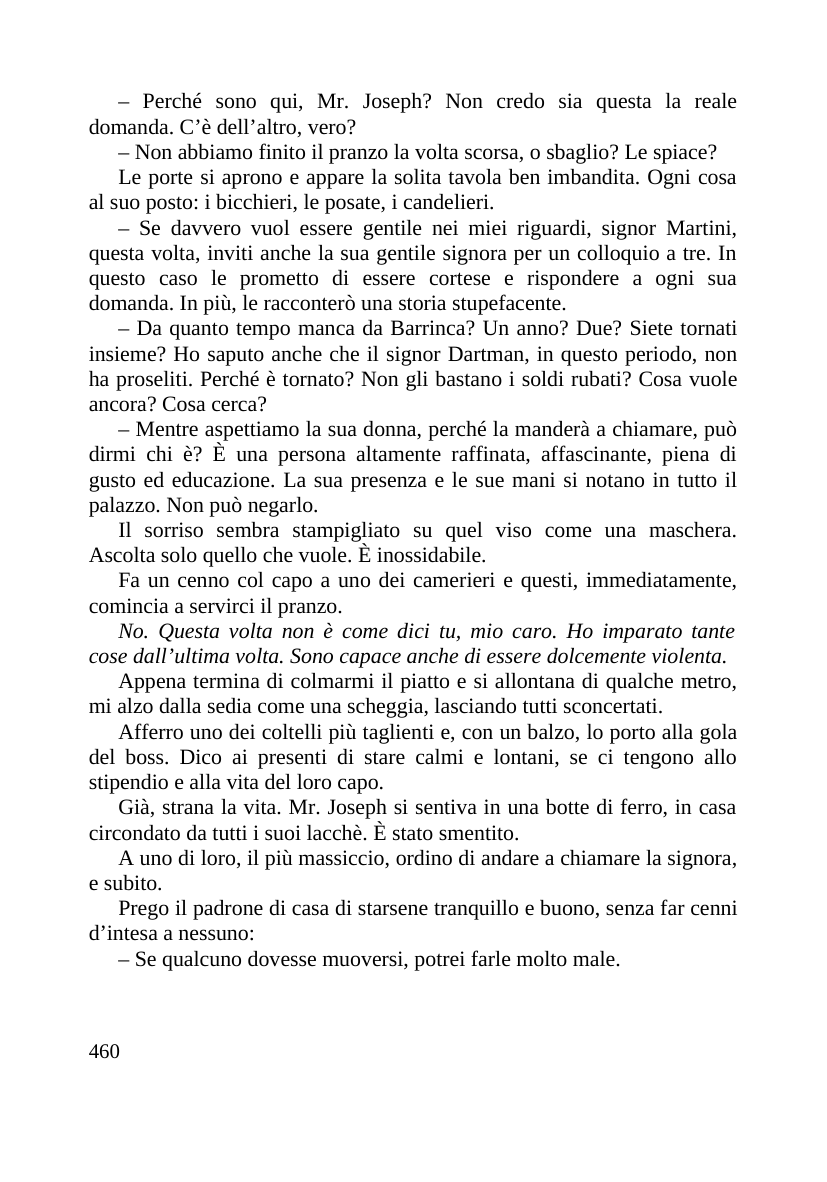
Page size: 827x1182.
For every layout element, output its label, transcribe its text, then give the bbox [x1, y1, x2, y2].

text Afferro uno dei coltelli più taglienti e, con un balzo, lo porto alla gola del boss. Dico ai presenti di stare calmi e lontani, se ci tengono allo stipendio e alla vita del loro capo. [88, 719, 738, 794]
text Appena termina di colmarmi il piatto e si allontana di qualche metro, mi alzo dalla sedia come una scheggia, lasciando tutti sconcertati. [88, 668, 738, 719]
text Il sorriso sembra stampigliato su quel viso come una maschera. Ascolta solo quello che vuole. È inossidabile. [88, 517, 738, 567]
text – Se davvero vuol essere gentile nei miei riguardi, signor Martini, questa volta, inviti anche la sua gentile signora per un colloquio a tre. In questo caso le prometto di essere cortese e rispondere a ogni sua domanda. In più, le racconterò una storia stupefacente. [88, 214, 738, 315]
text Fa un cenno col capo a uno dei camerieri e questi, immediatamente, comincia a servirci il pranzo. [88, 567, 738, 618]
text No. Questa volta non è come dici tu, mio caro. Ho imparato tante cose dall’ultima volta. Sono capace anche di essere dolcemente violenta. [88, 618, 738, 668]
text – Da quanto tempo manca da Barrinca? Un anno? Due? Siete tornati insieme? Ho saputo anche che il signor Dartman, in questo periodo, non ha proseliti. Perché è tornato? Non gli bastano i soldi rubati? Cosa vuole ancora? Cosa cerca? [88, 315, 738, 416]
text Le porte si aprono e appare la solita tavola ben imbandita. Ogni cosa al suo posto: i bicchieri, le posate, i candelieri. [88, 164, 738, 214]
text Già, strana la vita. Mr. Joseph si sentiva in una botte di ferro, in casa circondato da tutti i suoi lacchè. È stato smentito. [88, 794, 738, 845]
text – Mentre aspettiamo la sua donna, perché la manderà a chiamare, può dirmi chi è? È una persona altamente raffinata, affascinante, piena di gusto ed educazione. La sua presenza e le sue mani si notano in tutto il palazzo. Non può negarlo. [88, 416, 738, 517]
text – Non abbiamo finito il pranzo la volta scorsa, o sbaglio? Le spiace? [88, 139, 738, 164]
text Prego il padrone di casa di starsene tranquillo e buono, senza far cenni d’intesa a nessuno: [88, 895, 738, 946]
text A uno di loro, il più massiccio, ordino di andare a chiamare la signora, e subito. [88, 845, 738, 895]
text – Perché sono qui, Mr. Joseph? Non credo sia questa la reale domanda. C’è dell’altro, vero? [88, 88, 738, 139]
text – Se qualcuno dovesse muoversi, potrei farle molto male. [88, 946, 738, 971]
